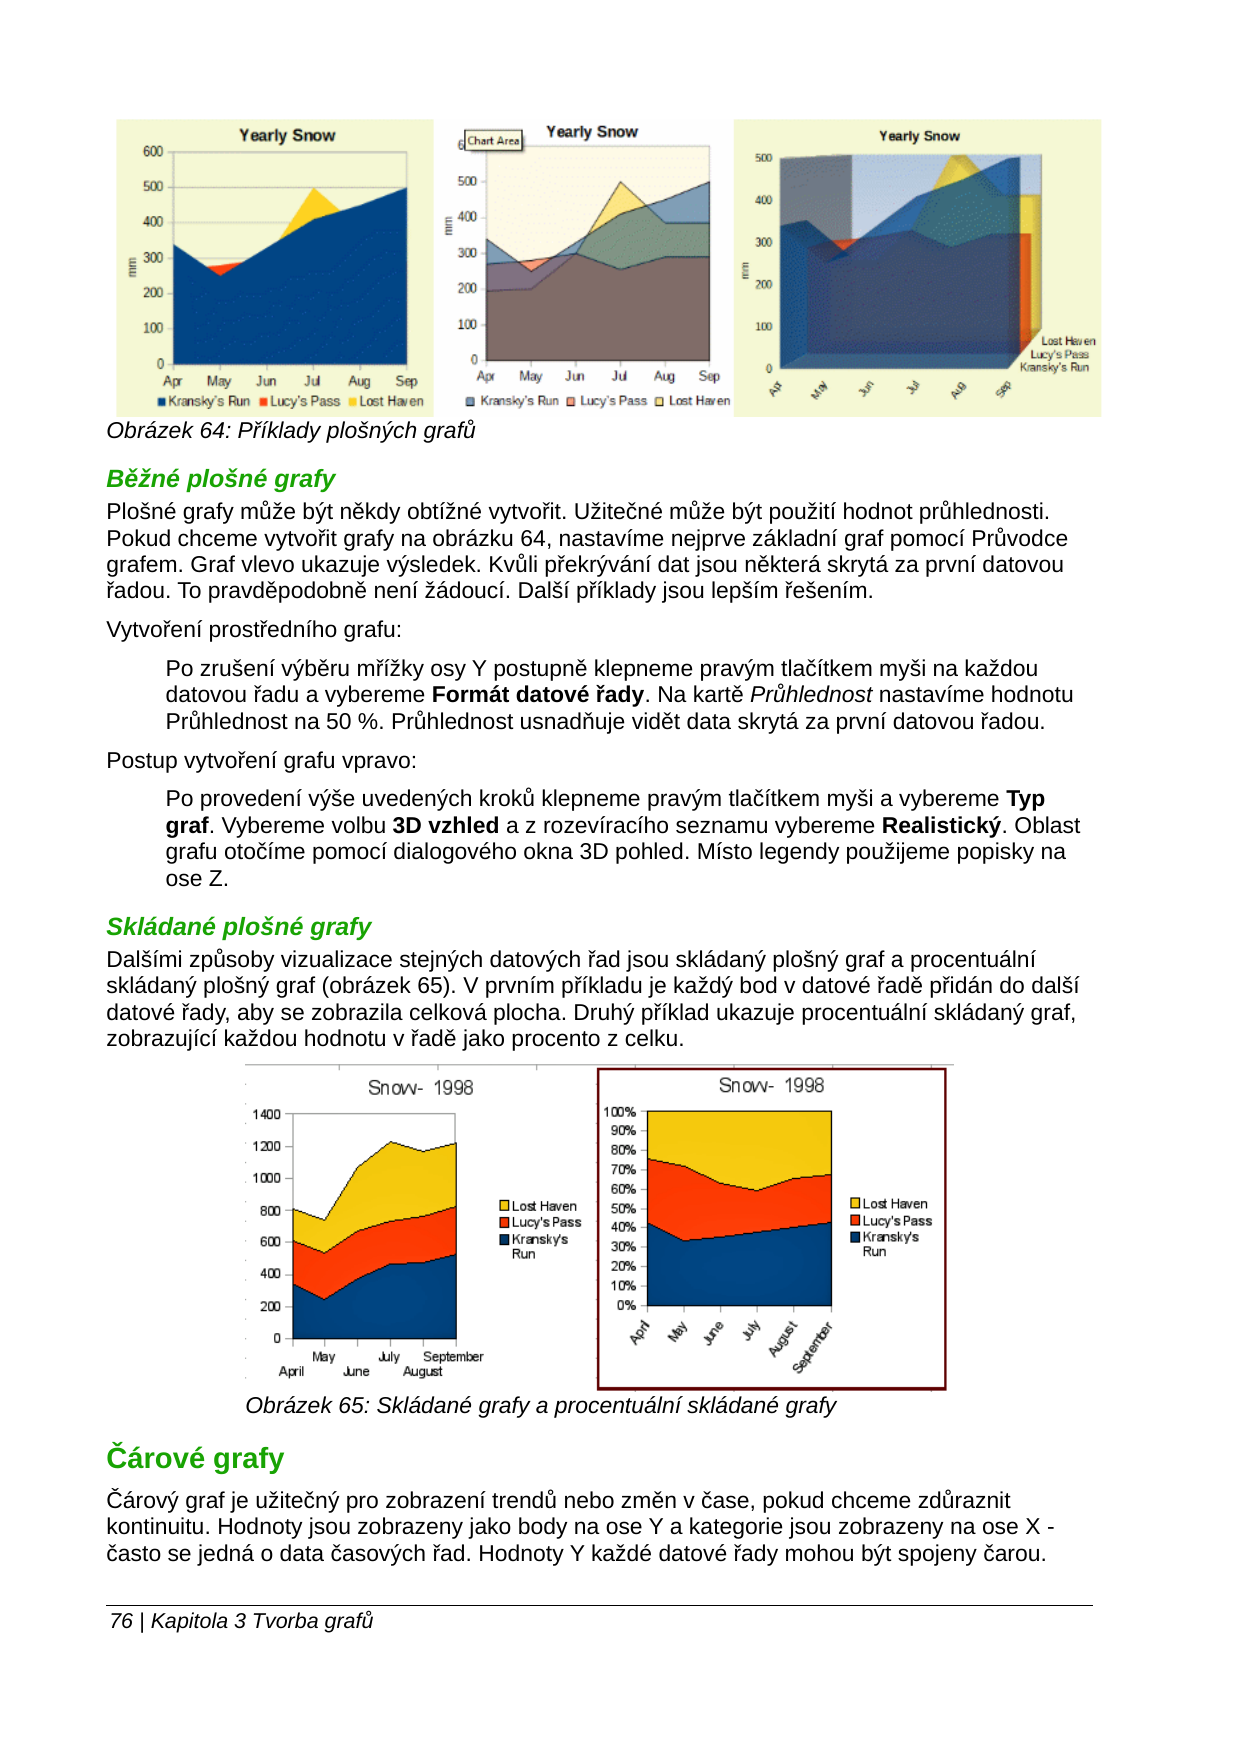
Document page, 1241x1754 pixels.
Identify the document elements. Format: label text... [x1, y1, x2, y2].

text Po zrušení výběru mřížky osy Y postupně klepneme pravým tlačítkem myši na každou datovou řadu a vybereme Formát datové řady. Na kartě Průhlednost nastavíme hodnotu Průhlednost na 50 %. Průhlednost usnadňuje vidět data skrytá za první datovou řadou. [165, 655, 1093, 734]
text Plošné grafy může být někdy obtížné vytvořit. Užitečné může být použití hodnot průhlednosti. Pokud chceme vytvořit grafy na obrázku 64, nastavíme nejprve základní graf pomocí Průvodce grafem. Graf vlevo ukazuje výsledek. Kvůli překrývání dat jsou některá skrytá za první datovou řadou. To pravděpodobně není žádoucí. Další příklady jsou lepším řešením. [106, 498, 1093, 604]
subtitle Čárové grafy [106, 1442, 1093, 1475]
picture [245, 1064, 954, 1392]
text Obrázek 64: Příklady plošných grafů [106, 417, 1111, 443]
text Po provedení výše uvedených kroků klepneme pravým tlačítkem myši a vybereme Typ graf. Vybereme volbu 3D vzhled a z rozevíracího seznamu vybereme Realistický. Oblast grafu otočíme pomocí dialogového okna 3D pohled. Místo legendy použijeme popisky na ose Z. [165, 785, 1093, 891]
subtitle Běžné plošné grafy [106, 463, 1093, 492]
text Obrázek 65: Skládané grafy a procentuální skládané grafy [245, 1392, 954, 1418]
text Čárový graf je užitečný pro zobrazení trendů nebo změn v čase, pokud chceme zdůraznit kontinuitu. Hodnoty jsou zobrazeny jako body na ose Y a kategorie jsou zobrazeny na ose X - často se jedná o data časových řad. Hodnoty Y každé datové řady mohou být spojeny čarou. [106, 1487, 1093, 1566]
subtitle Skládané plošné grafy [106, 911, 1093, 940]
list Postup vytvoření grafu vpravo: [106, 747, 1093, 773]
list Vytvoření prostředního grafu: [106, 616, 1093, 642]
text Dalšími způsoby vizualizace stejných datových řad jsou skládaný plošný graf a procentuální skládaný plošný graf (obrázek 65). V prvním příkladu je každý bod v datové řadě přidán do další datové řady, aby se zobrazila celková plocha. Druhý příklad ukazuje procentuální skládaný graf, zobrazující každou hodnotu v řadě jako procento z celku. [106, 946, 1093, 1052]
picture [115, 118, 1102, 417]
